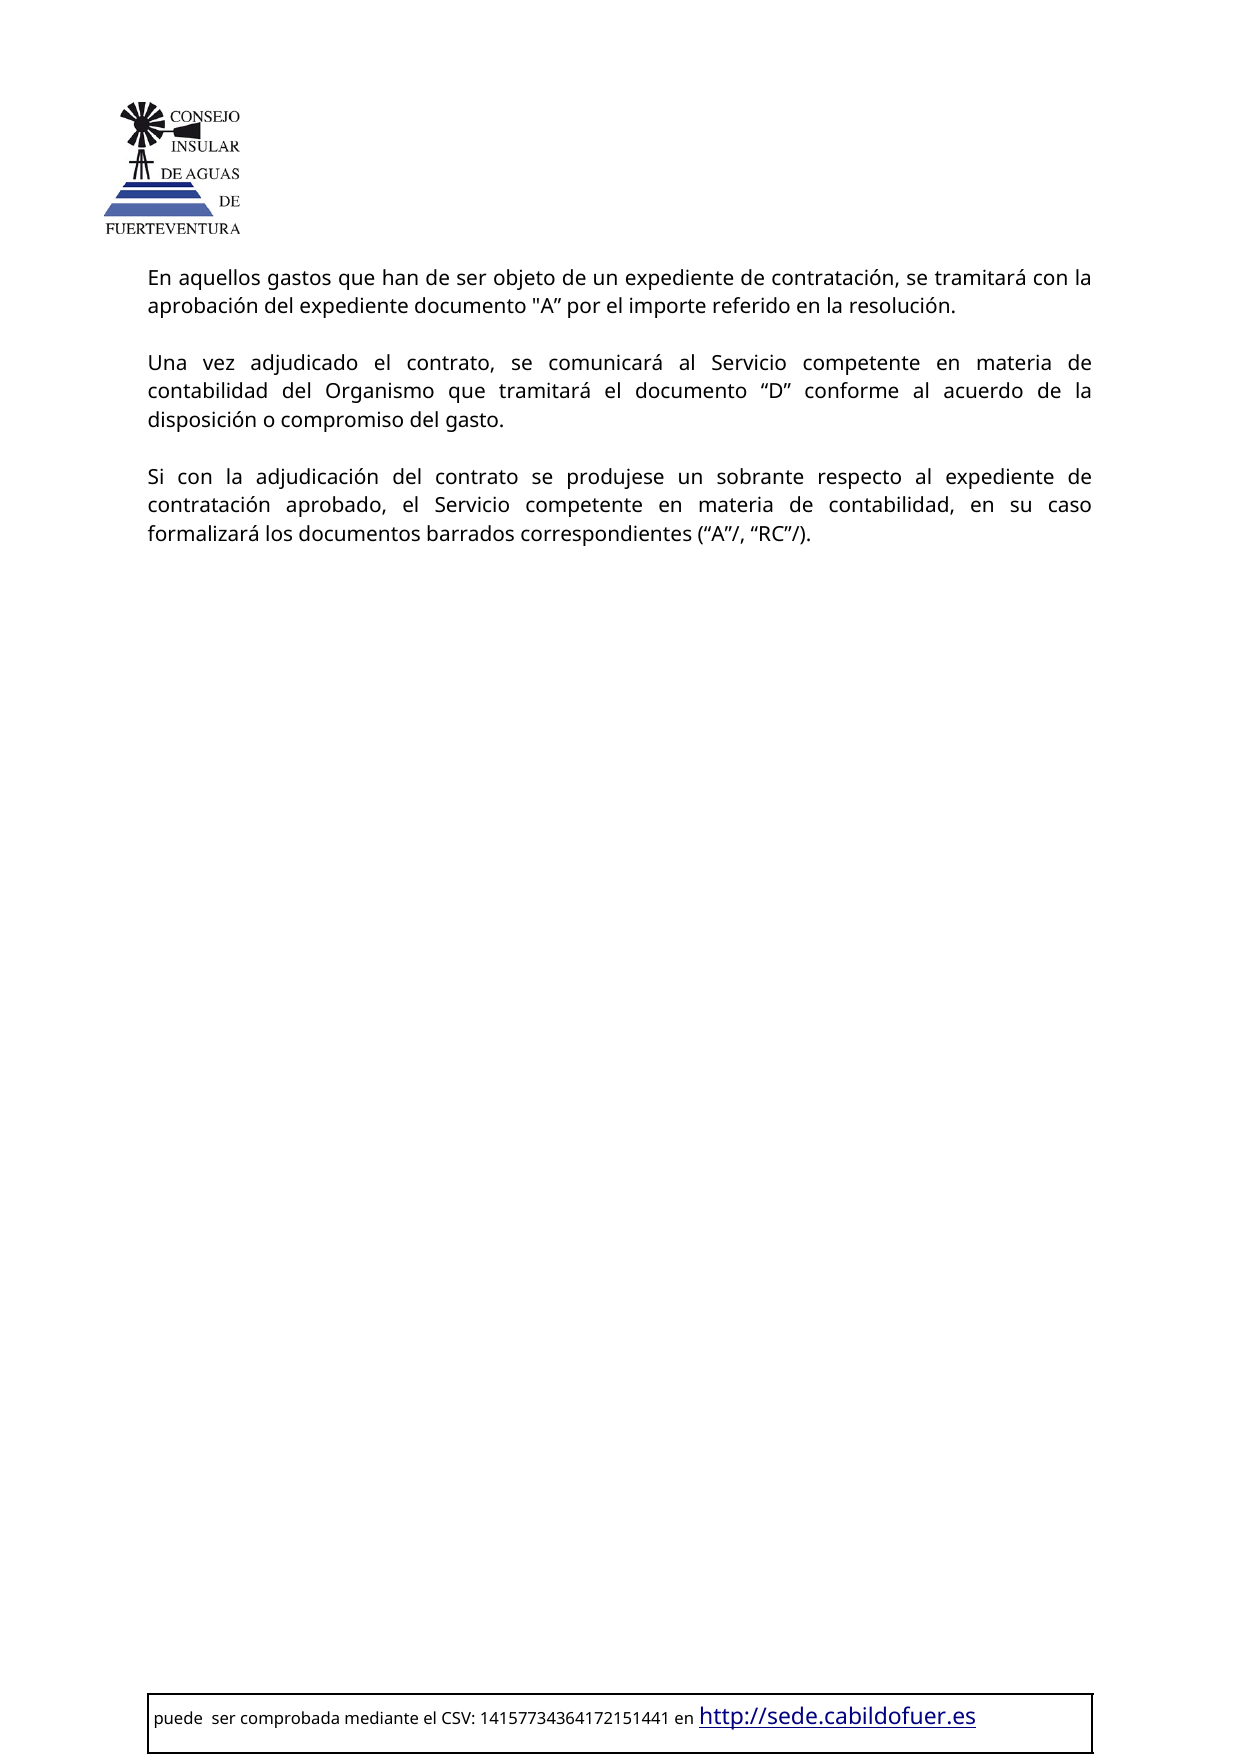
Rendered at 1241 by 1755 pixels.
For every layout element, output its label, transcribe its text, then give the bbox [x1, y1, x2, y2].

text Una vez adjudicado el contrato, se comunicará al Servicio competente en materia de contabilidad del Organismo que tramitará el documento “D” conforme al acuerdo de la disposición o compromiso del gasto. [147, 348, 1093, 433]
text En aquellos gastos que han de ser objeto de un expediente de contratación, se tramitará con la aprobación del expediente documento "A” por el importe referido en la resolución. [147, 263, 1093, 320]
text Si con la adjudicación del contrato se produjese un sobrante respecto al expediente de contratación aprobado, el Servicio competente en materia de contabilidad, en su caso formalizará los documentos barrados correspondientes (“A”/, “RC”/). [147, 462, 1093, 547]
